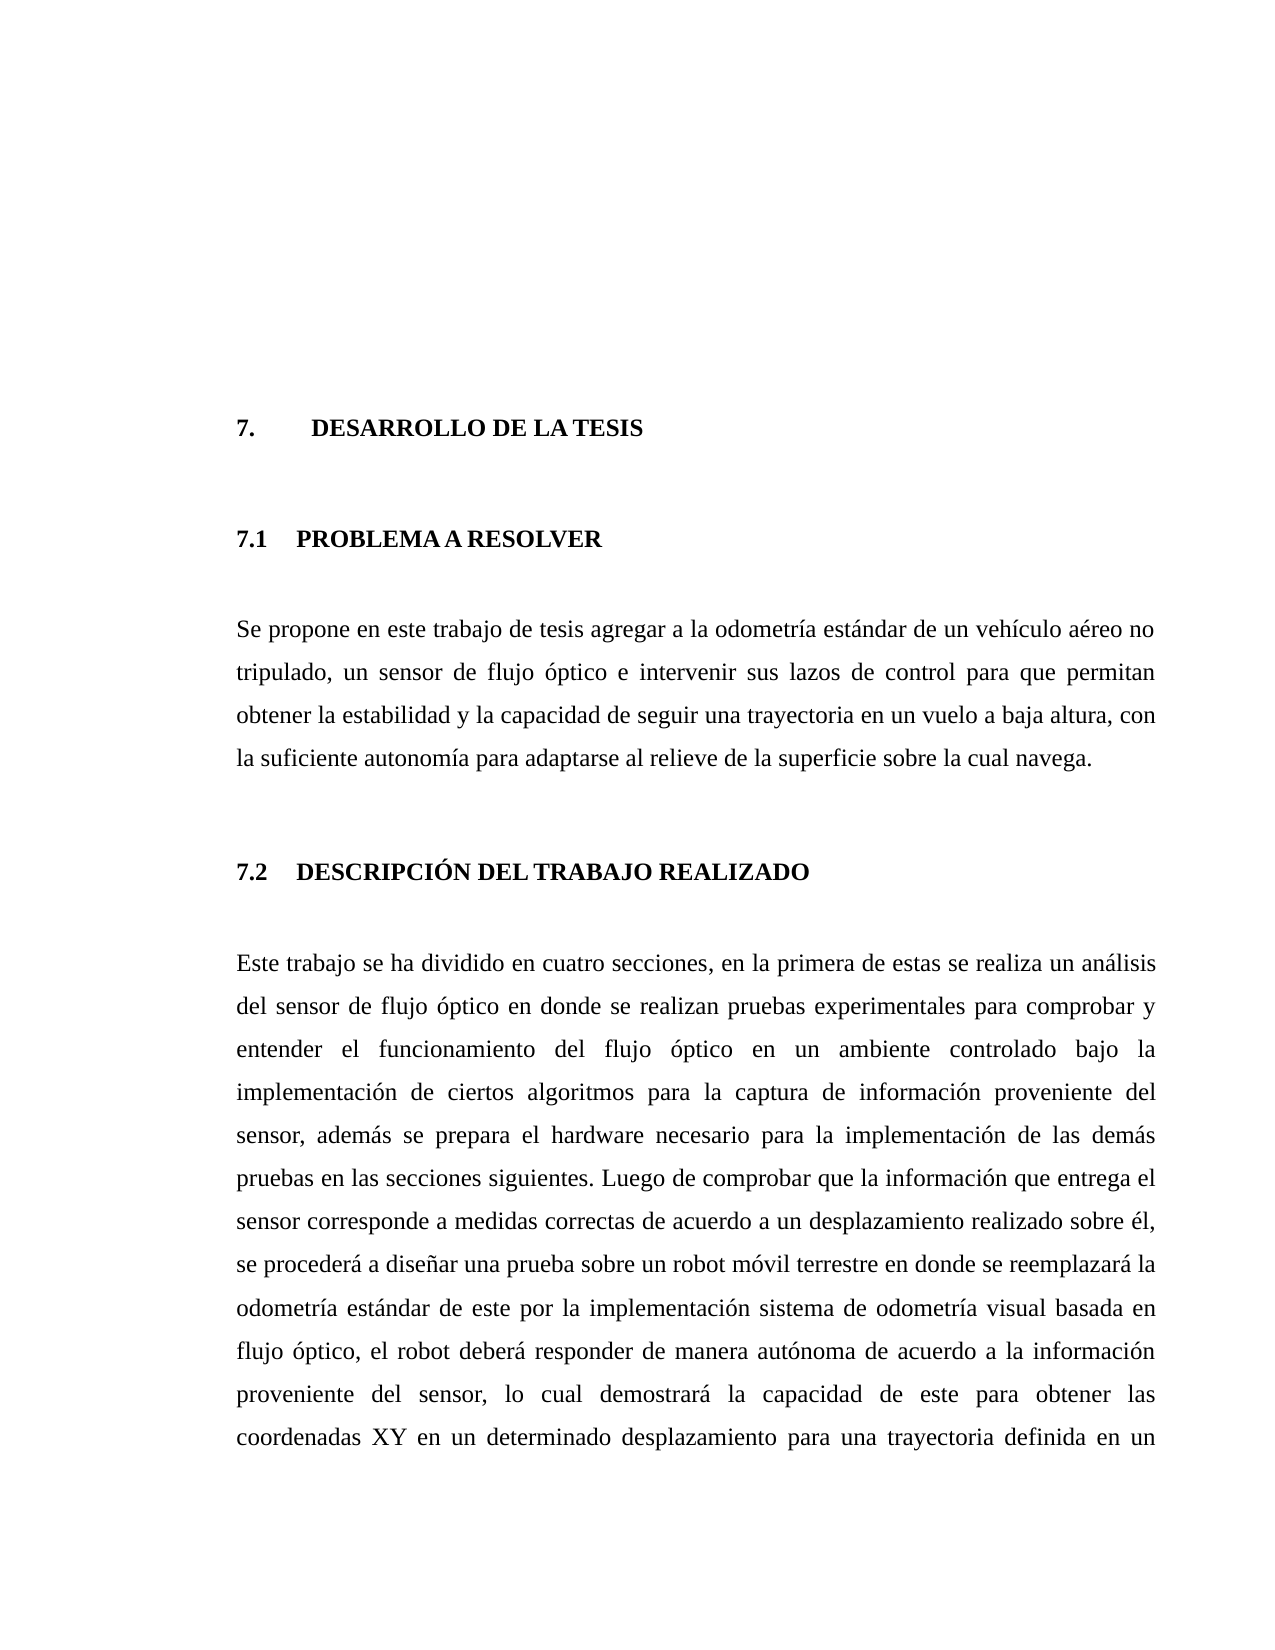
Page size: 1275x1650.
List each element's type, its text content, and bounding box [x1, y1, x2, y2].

subtitle PROBLEMA A RESOLVER [236, 524, 1157, 552]
subtitle DESARROLLO DE LA TESIS [236, 413, 1157, 441]
subtitle DESCRIPCIÓN DEL TRABAJO REALIZADO [236, 857, 1157, 886]
text Este trabajo se ha dividido en cuatro secciones, en la primera de estas se realiza un análisis del sensor de flujo óptico en donde se realizan pruebas experimentales para comprobar y entender el funcionamiento del flujo óptico en un ambiente controlado bajo la implementación de ciertos algoritmos para la captura de información proveniente del sensor, además se prepara el hardware necesario para la implementación de las demás pruebas en las secciones siguientes. Luego de comprobar que la información que entrega el sensor corresponde a medidas correctas de acuerdo a un desplazamiento realizado sobre él, se procederá a diseñar una prueba sobre un robot móvil terrestre en donde se reemplazará la odometría estándar de este por la implementación sistema de odometría visual basada en flujo óptico, el robot deberá responder de manera autónoma de acuerdo a la información proveniente del sensor, lo cual demostrará la capacidad de este para obtener las coordenadas XY en un determinado desplazamiento para una trayectoria definida en un [236, 948, 1157, 1451]
text Se propone en este trabajo de tesis agregar a la odometría estándar de un vehículo aéreo no tripulado, un sensor de flujo óptico e intervenir sus lazos de control para que permitan obtener la estabilidad y la capacidad de seguir una trayectoria en un vuelo a baja altura, con la suficiente autonomía para adaptarse al relieve de la superficie sobre la cual navega. [236, 614, 1157, 772]
